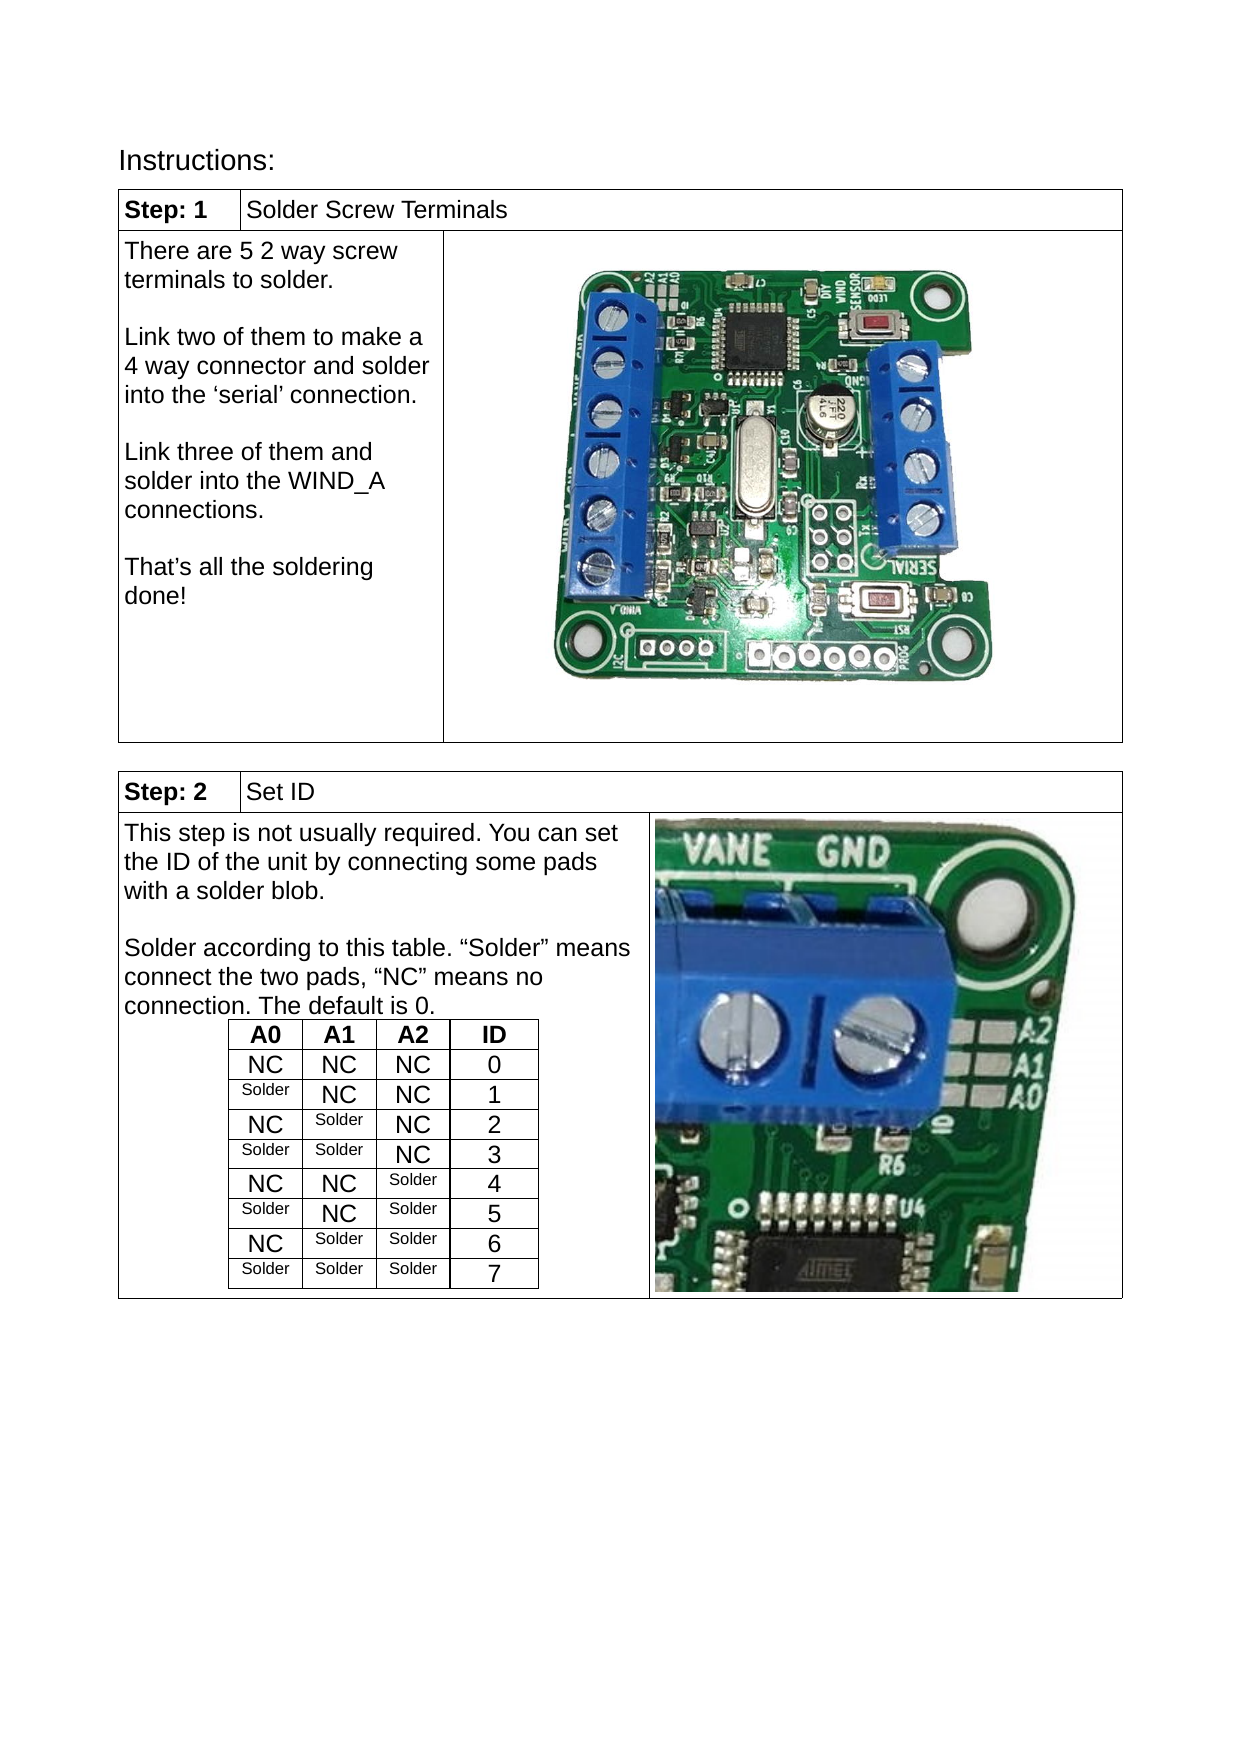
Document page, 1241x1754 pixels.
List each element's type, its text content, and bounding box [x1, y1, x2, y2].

table_cell NC [229, 1050, 302, 1079]
table_cell 0 [451, 1050, 538, 1079]
table_header A0 [229, 1020, 302, 1049]
table_cell NC [229, 1169, 302, 1198]
subtitle Instructions: [118, 143, 1122, 177]
table_cell Solder [229, 1199, 302, 1228]
table_cell Solder [229, 1259, 302, 1287]
picture [655, 818, 1122, 1292]
table_cell 7 [451, 1259, 538, 1287]
picture [449, 236, 1117, 737]
table_cell Solder [377, 1199, 449, 1228]
table_cell 1 [451, 1080, 538, 1109]
table_cell Solder [303, 1140, 376, 1168]
table_cell NC [377, 1140, 449, 1168]
table_cell Solder [229, 1140, 302, 1168]
table_cell NC [377, 1080, 449, 1109]
table_cell NC [303, 1199, 376, 1228]
table_cell [444, 231, 1122, 742]
table_cell Solder [377, 1229, 449, 1258]
table_cell 4 [451, 1169, 538, 1198]
table_cell Solder [303, 1259, 376, 1287]
table_cell 2 [451, 1110, 538, 1138]
table_cell 3 [451, 1140, 538, 1168]
table_header Step: 2 [119, 772, 240, 812]
table_cell 5 [451, 1199, 538, 1228]
table_cell NC [303, 1050, 376, 1079]
table_header A1 [303, 1020, 376, 1049]
table_header Set ID [241, 772, 1122, 812]
table_cell Solder [303, 1229, 376, 1258]
table_cell Solder [229, 1080, 302, 1109]
table_cell Solder [377, 1259, 449, 1287]
table_header ID [451, 1020, 538, 1049]
table_cell Solder [303, 1110, 376, 1138]
table_header Solder Screw Terminals [241, 190, 1122, 230]
table_cell 6 [451, 1229, 538, 1258]
table_header A2 [377, 1020, 449, 1049]
table_cell [650, 813, 1122, 1297]
table_cell NC [303, 1169, 376, 1198]
table_cell NC [229, 1229, 302, 1258]
table_cell NC [377, 1110, 449, 1138]
table_cell NC [229, 1110, 302, 1138]
table_cell This step is not usually required. You can set the ID of the unit by connecting some pads with a solder blob. Solder according to this table. “Solder” means connect the two pads, “NC” means no connection. The default is 0. [119, 813, 649, 1297]
table_cell NC [303, 1080, 376, 1109]
table_cell Solder [377, 1169, 449, 1198]
table_cell There are 5 2 way screw terminals to solder. Link two of them to make a 4 way connector and solder into the ‘serial’ connection. Link three of them and solder into the WIND_A connections. That’s all the soldering done! [119, 231, 443, 742]
table_header Step: 1 [119, 190, 240, 230]
table_cell NC [377, 1050, 449, 1079]
